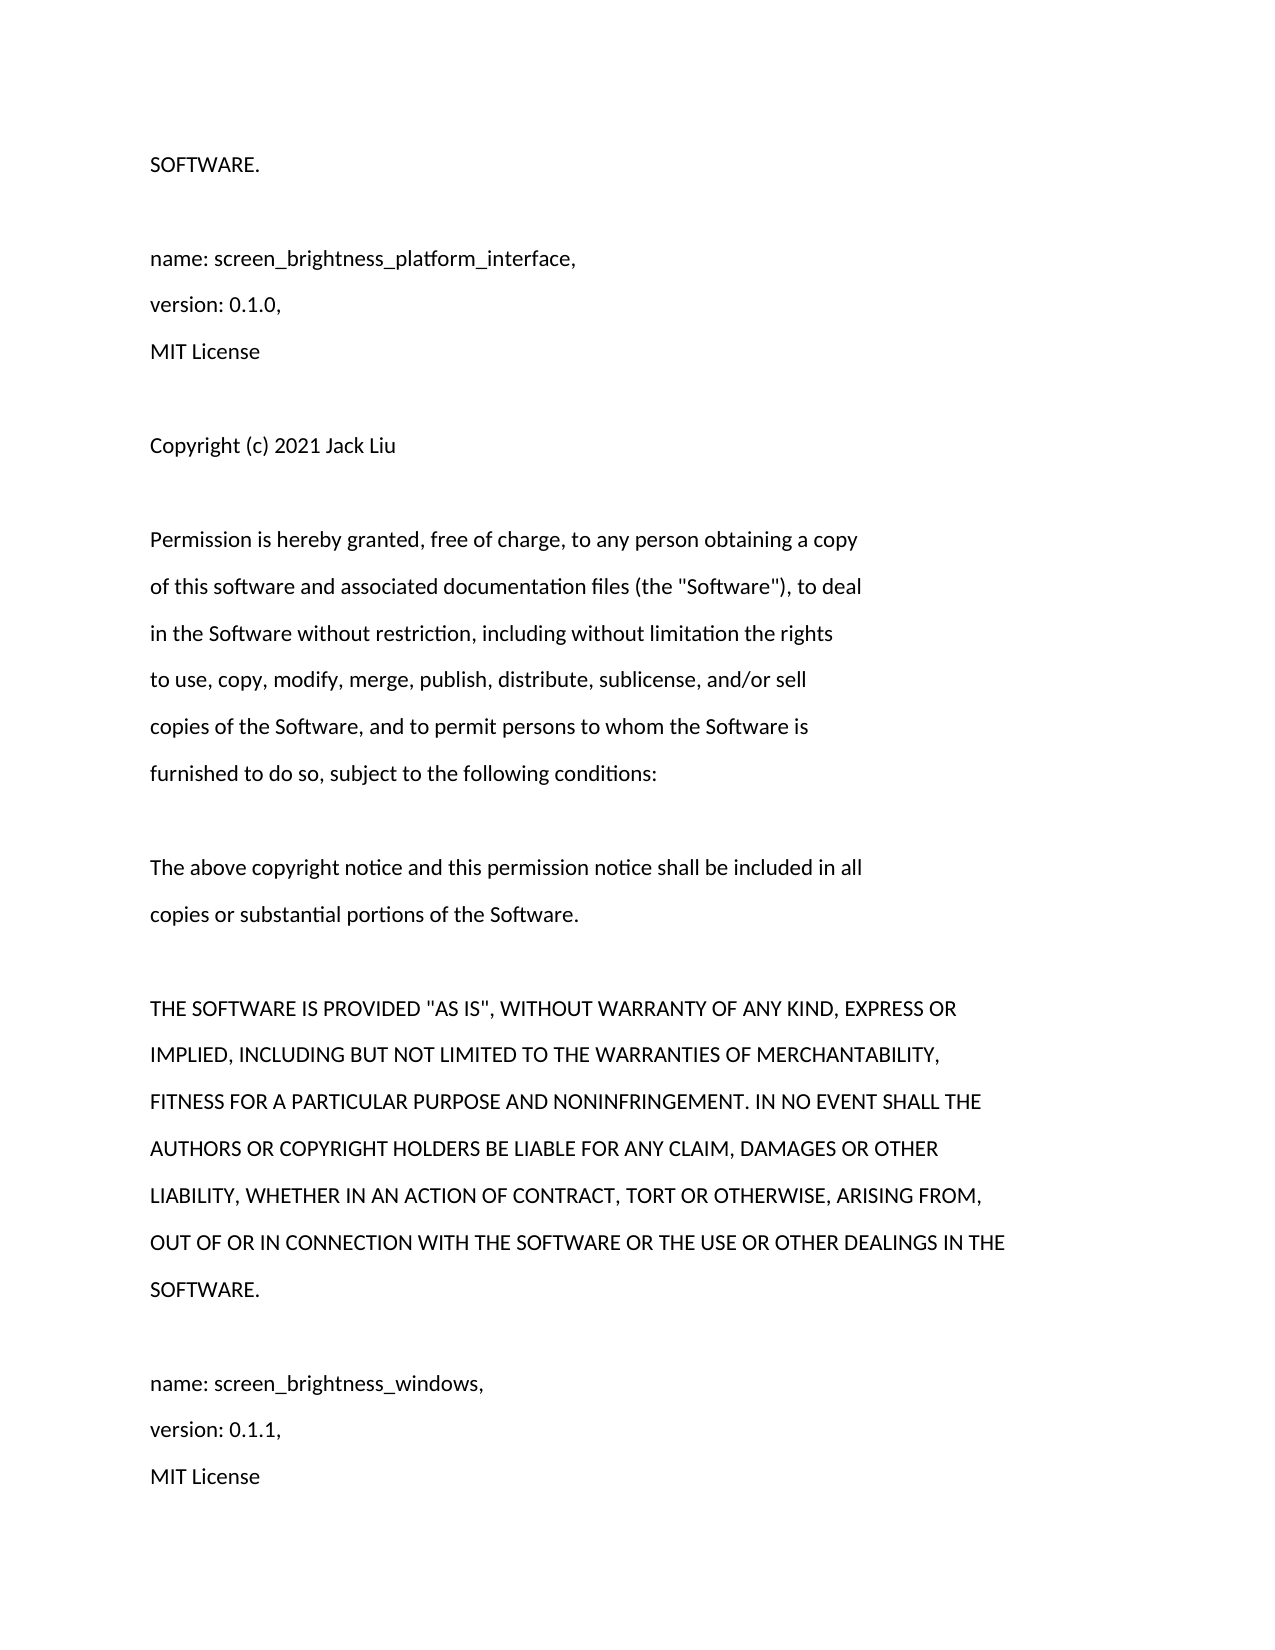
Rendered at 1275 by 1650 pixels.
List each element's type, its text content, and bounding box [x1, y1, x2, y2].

text IMPLIED, INCLUDING BUT NOT LIMITED TO THE WARRANTIES OF MERCHANTABILITY, [150, 1041, 1125, 1069]
text The above copyright notice and this permission notice shall be included in all [150, 853, 1125, 881]
text copies of the Software, and to permit persons to whom the Software is [150, 712, 1125, 741]
text AUTHORS OR COPYRIGHT HOLDERS BE LIABLE FOR ANY CLAIM, DAMAGES OR OTHER [150, 1134, 1125, 1162]
text SOFTWARE. [150, 1275, 1125, 1303]
text THE SOFTWARE IS PROVIDED "AS IS", WITHOUT WARRANTY OF ANY KIND, EXPRESS OR [150, 994, 1125, 1022]
text MIT License [150, 1462, 1125, 1491]
text OUT OF OR IN CONNECTION WITH THE SOFTWARE OR THE USE OR OTHER DEALINGS IN THE [150, 1228, 1125, 1256]
text of this software and associated documentation files (the "Software"), to deal [150, 572, 1125, 600]
text furnished to do so, subject to the following conditions: [150, 759, 1125, 787]
text in the Software without restriction, including without limitation the rights [150, 619, 1125, 647]
text name: screen_brightness_platform_interface, [150, 244, 1125, 272]
text name: screen_brightness_windows, [150, 1369, 1125, 1397]
text to use, copy, modify, merge, publish, distribute, sublicense, and/or sell [150, 666, 1125, 694]
text Permission is hereby granted, free of charge, to any person obtaining a copy [150, 525, 1125, 553]
text MIT License [150, 337, 1125, 366]
text copies or substantial portions of the Software. [150, 900, 1125, 928]
text SOFTWARE. [150, 150, 1125, 178]
text LIABILITY, WHETHER IN AN ACTION OF CONTRACT, TORT OR OTHERWISE, ARISING FROM, [150, 1181, 1125, 1209]
text Copyright (c) 2021 Jack Liu [150, 431, 1125, 459]
text version: 0.1.0, [150, 291, 1125, 319]
text FITNESS FOR A PARTICULAR PURPOSE AND NONINFRINGEMENT. IN NO EVENT SHALL THE [150, 1087, 1125, 1116]
text version: 0.1.1, [150, 1416, 1125, 1444]
